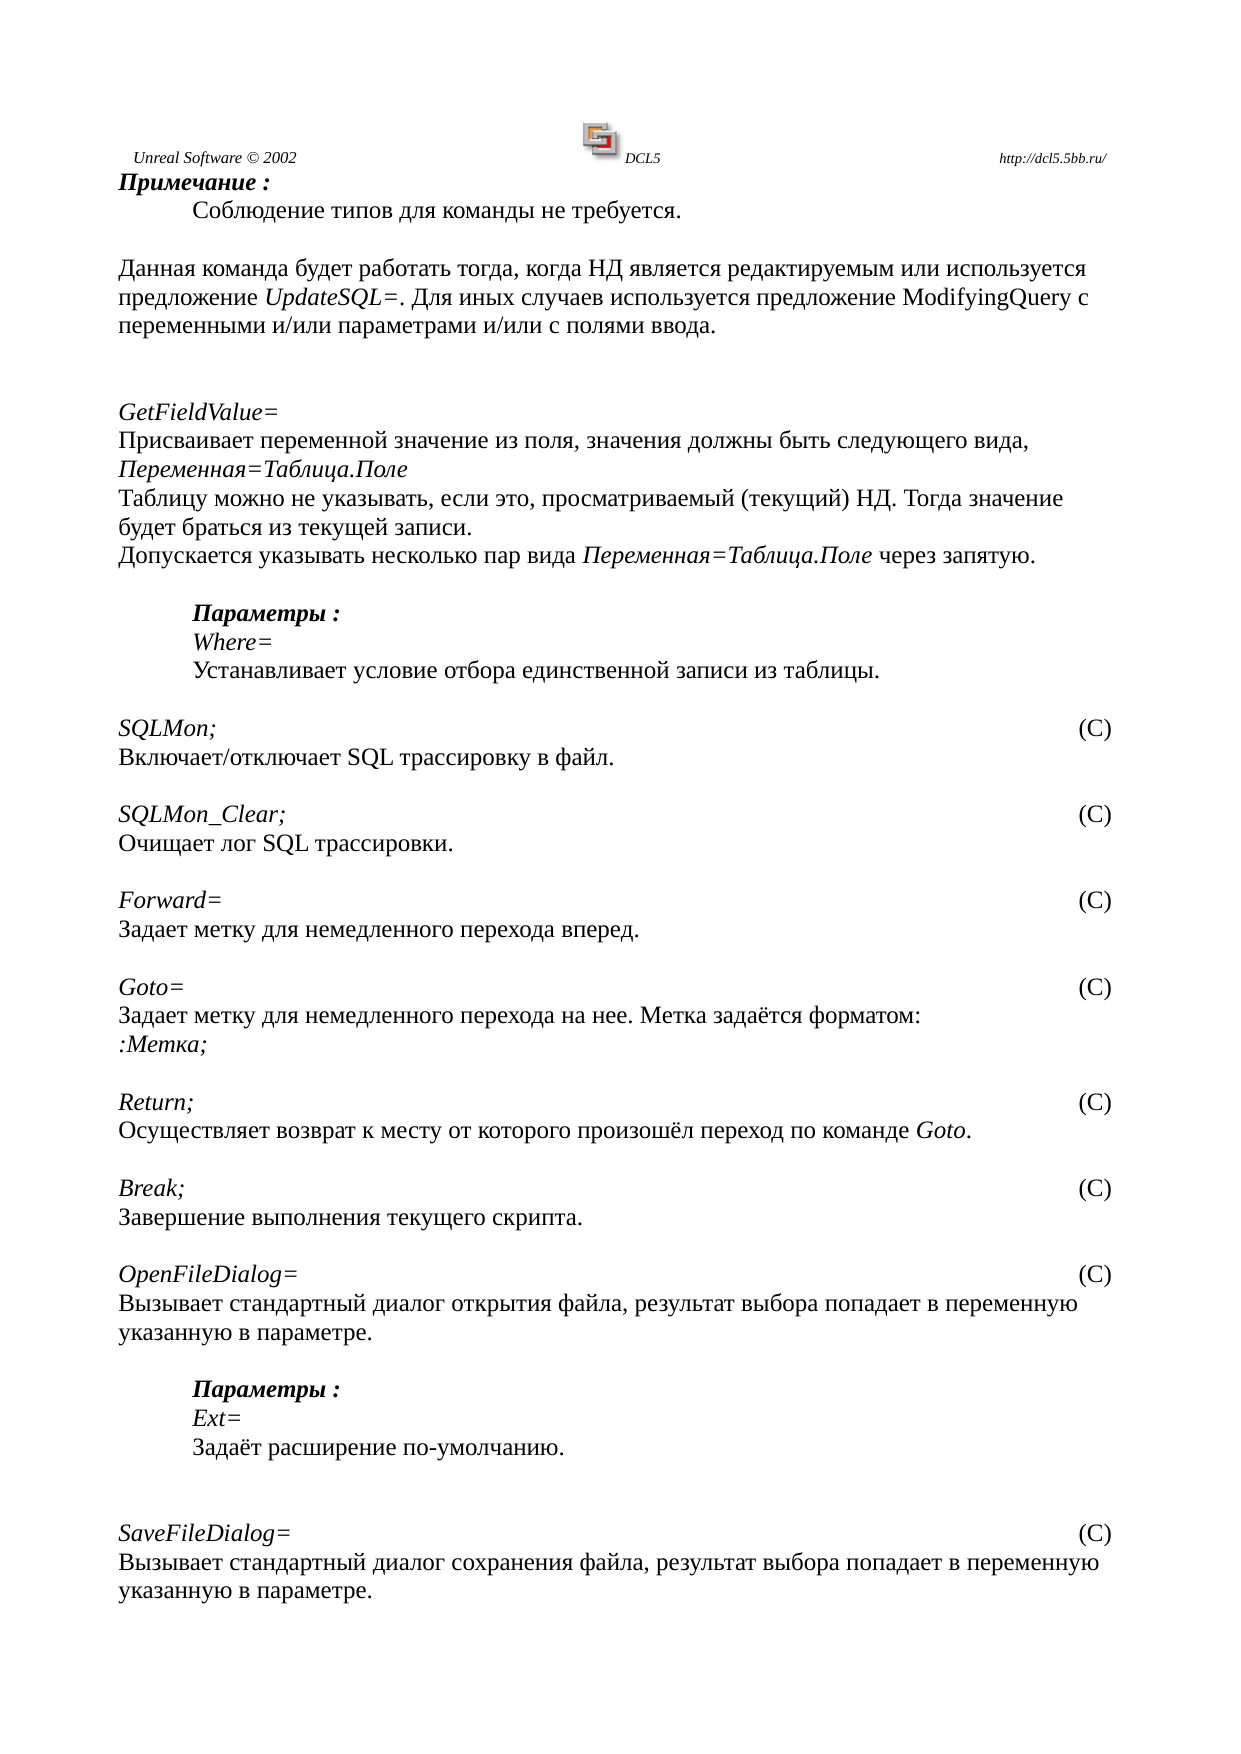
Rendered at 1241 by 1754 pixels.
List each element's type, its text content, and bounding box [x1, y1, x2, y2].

text Параметры : [118, 598, 1122, 627]
text Осуществляет возврат к месту от которого произошёл переход по команде Goto. [118, 1115, 1122, 1144]
text Задает метку для немедленного перехода вперед. [118, 914, 1122, 943]
text Вызывает стандартный диалог открытия файла, результат выбора попадает в переменную указанную в параметре. [118, 1288, 1122, 1345]
text Return; (C) [118, 1087, 1122, 1115]
text Задаёт расширение по-умолчанию. [118, 1432, 1122, 1460]
text Forward= (C) [118, 885, 1122, 914]
text Goto= (C) [118, 972, 1122, 1000]
text Допускается указывать несколько пар вида Переменная=Таблица.Поле через запятую. [118, 540, 1122, 569]
text Таблицу можно не указывать, если это, просматриваемый (текущий) НД. Тогда значение будет браться из текущей записи. [118, 483, 1122, 540]
text OpenFileDialog= (C) [118, 1259, 1122, 1288]
text Присваивает переменной значение из поля, значения должны быть следующего вида, Переменная=Таблица.Поле [118, 425, 1122, 483]
text Соблюдение типов для команды не требуется. [118, 195, 1122, 224]
text Вызывает стандартный диалог сохранения файла, результат выбора попадает в переменную указанную в параметре. [118, 1547, 1122, 1604]
text SaveFileDialog= (C) [118, 1518, 1122, 1547]
text SQLMon_Clear; (C) [118, 799, 1122, 828]
text Where= [118, 627, 1122, 655]
text Очищает лог SQL трассировки. [118, 828, 1122, 857]
text Break; (C) [118, 1173, 1122, 1202]
text Задает метку для немедленного перехода на нее. Метка задаётся форматом: [118, 1000, 1122, 1029]
text Включает/отключает SQL трассировку в файл. [118, 742, 1122, 770]
text Устанавливает условие отбора единственной записи из таблицы. [118, 655, 1122, 684]
text Ext= [118, 1403, 1122, 1432]
text SQLMon; (C) [118, 713, 1122, 742]
text :Метка; [118, 1029, 1122, 1058]
text Данная команда будет работать тогда, когда НД является редактируемым или используется предложение UpdateSQL=. Для иных случаев используется предложение ModifyingQuery с переменными и/или параметрами и/или с полями ввода. [118, 253, 1122, 339]
subtitle GetFieldValue= [118, 397, 1122, 425]
picture [579, 118, 625, 164]
text Параметры : [118, 1374, 1122, 1403]
text Завершение выполнения текущего скрипта. [118, 1202, 1122, 1230]
text Примечание : [118, 167, 1122, 195]
